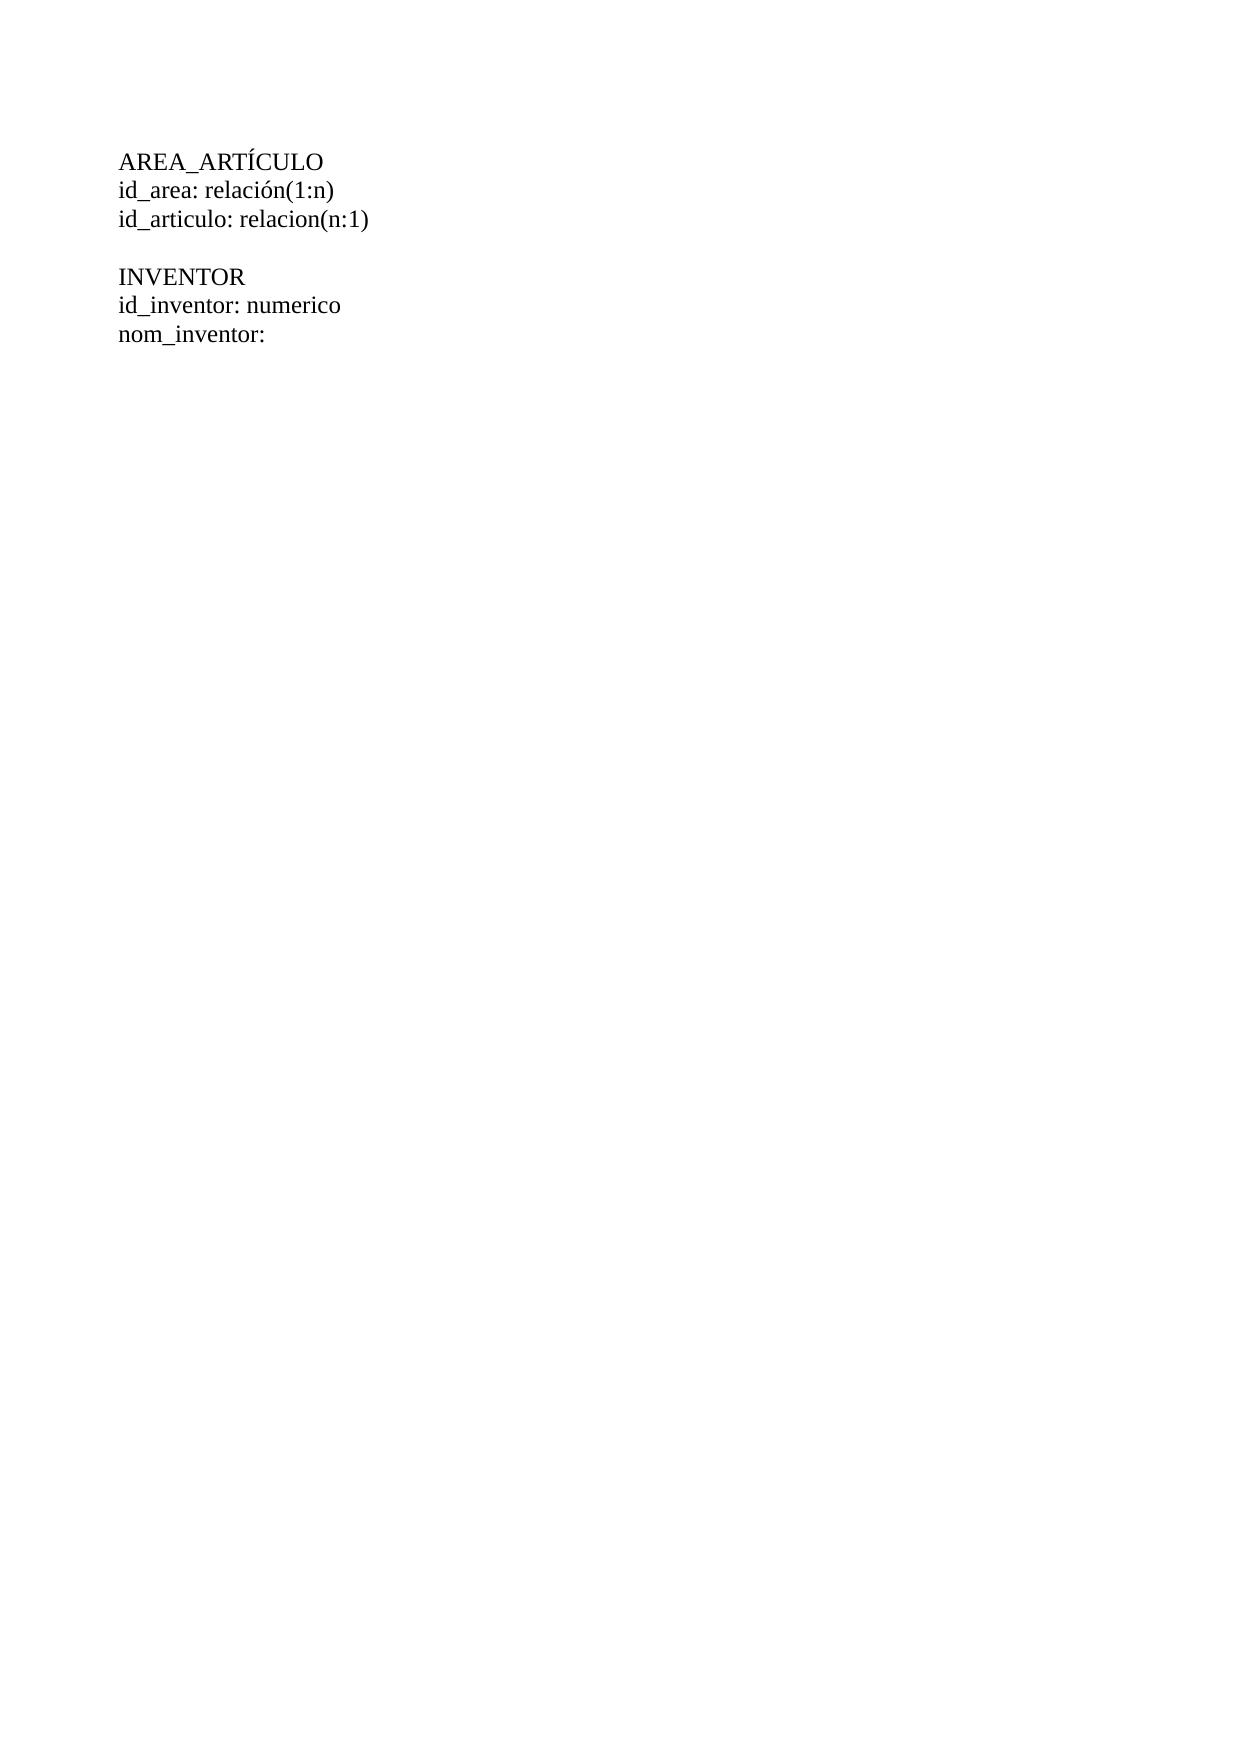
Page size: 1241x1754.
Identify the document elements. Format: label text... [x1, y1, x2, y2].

text id_articulo: relacion(n:1) [118, 204, 1122, 233]
text nom_inventor: [118, 319, 1122, 348]
text INVENTOR [118, 262, 1122, 291]
text AREA_ARTÍCULO [118, 147, 1122, 176]
text id_inventor: numerico [118, 291, 1122, 319]
text id_area: relación(1:n) [118, 176, 1122, 204]
